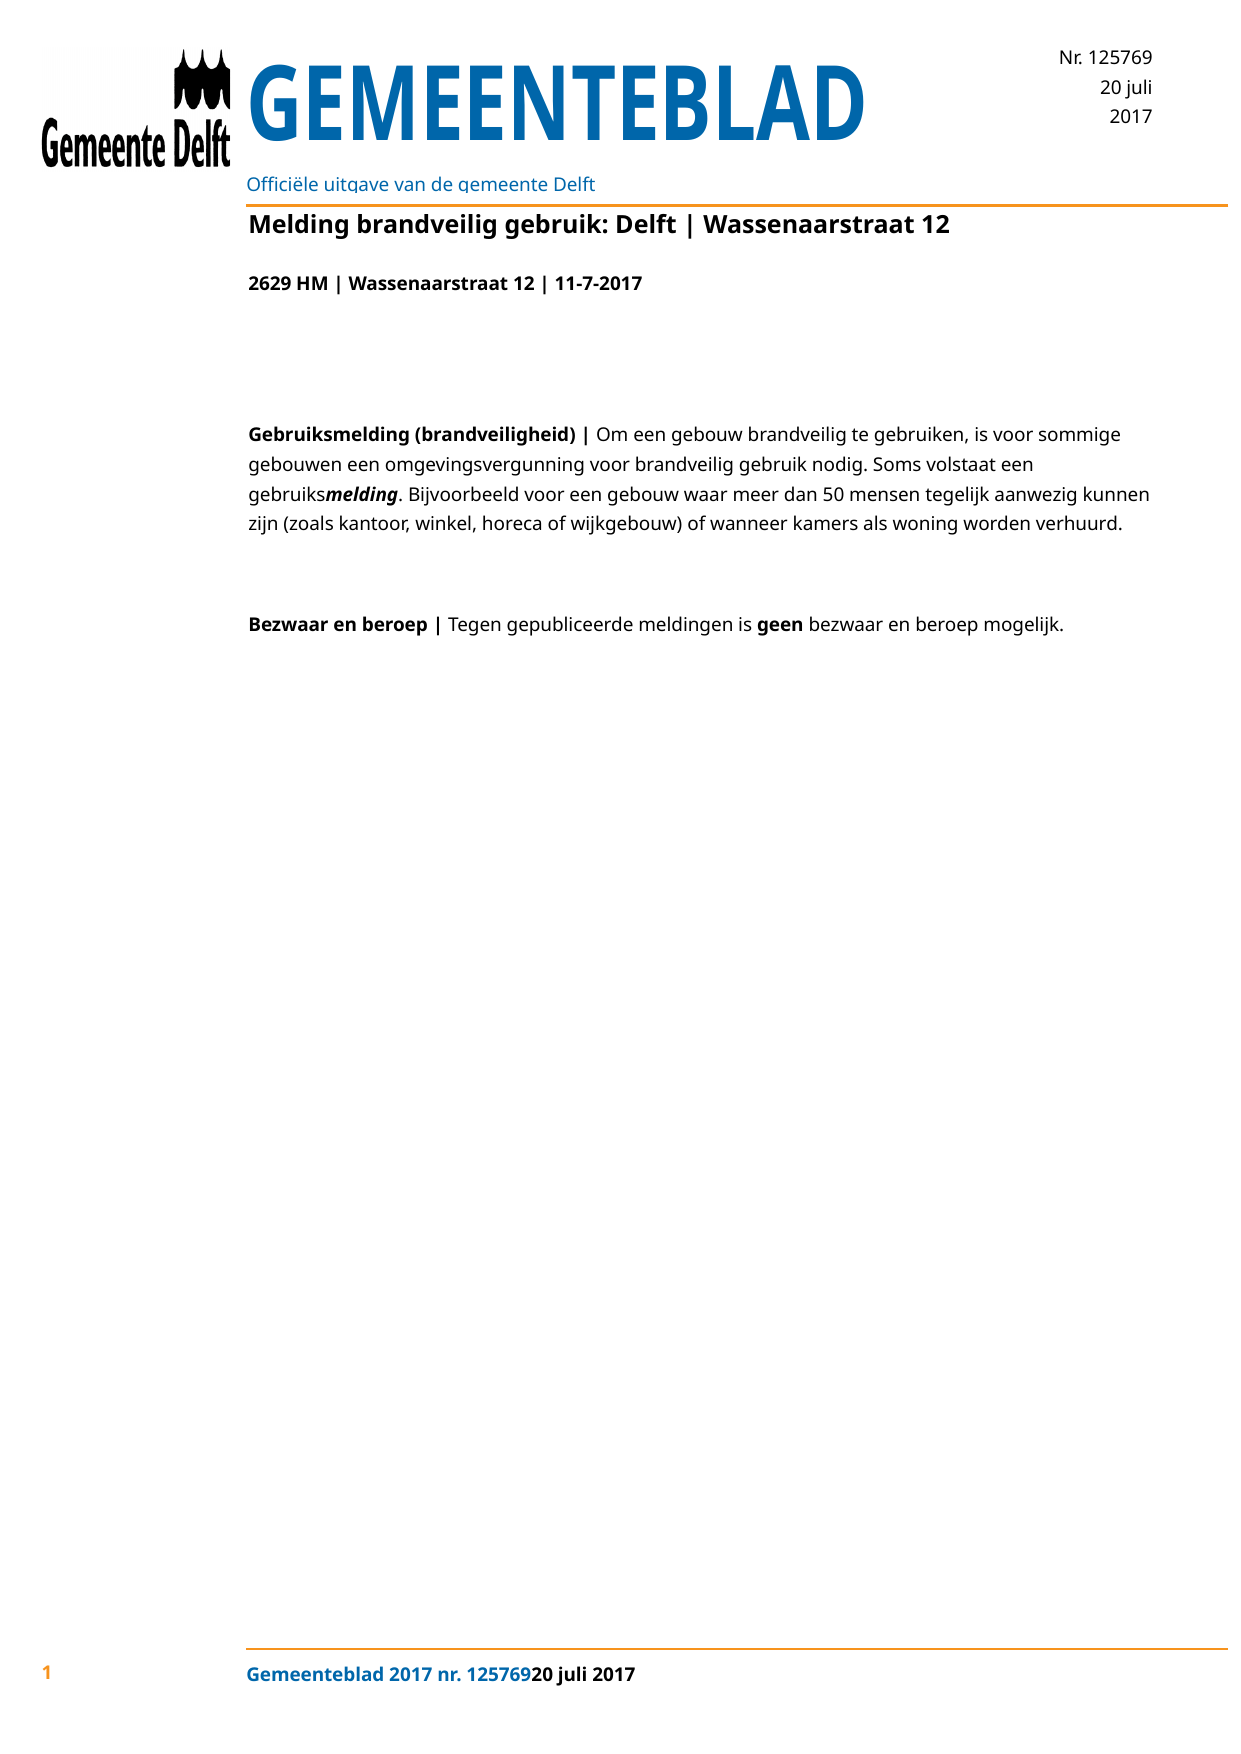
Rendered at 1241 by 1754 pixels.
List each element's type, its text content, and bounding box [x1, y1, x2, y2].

text Bezwaar en beroep | Tegen gepubliceerde meldingen is geen bezwaar en beroep mogelijk. [248, 611, 1152, 637]
text 2629 HM | Wassenaarstraat 12 | 11-7-2017 [248, 270, 1152, 296]
text Melding brandveilig gebruik: Delft | Wassenaarstraat 12 [248, 207, 1152, 241]
text Gebruiksmelding (brandveiligheid) | Om een gebouw brandveilig te gebruiken, is voor sommige gebouwen een omgevingsvergunning voor brandveilig gebruik nodig. Soms volstaat een gebruiksmelding. Bijvoorbeeld voor een gebouw waar meer dan 50 mensen tegelijk aanwezig kunnen zijn (zoals kantoor, winkel, horeca of wijkgebouw) of wanneer kamers als woning worden verhuurd. [248, 422, 1152, 536]
picture [41, 47, 231, 172]
